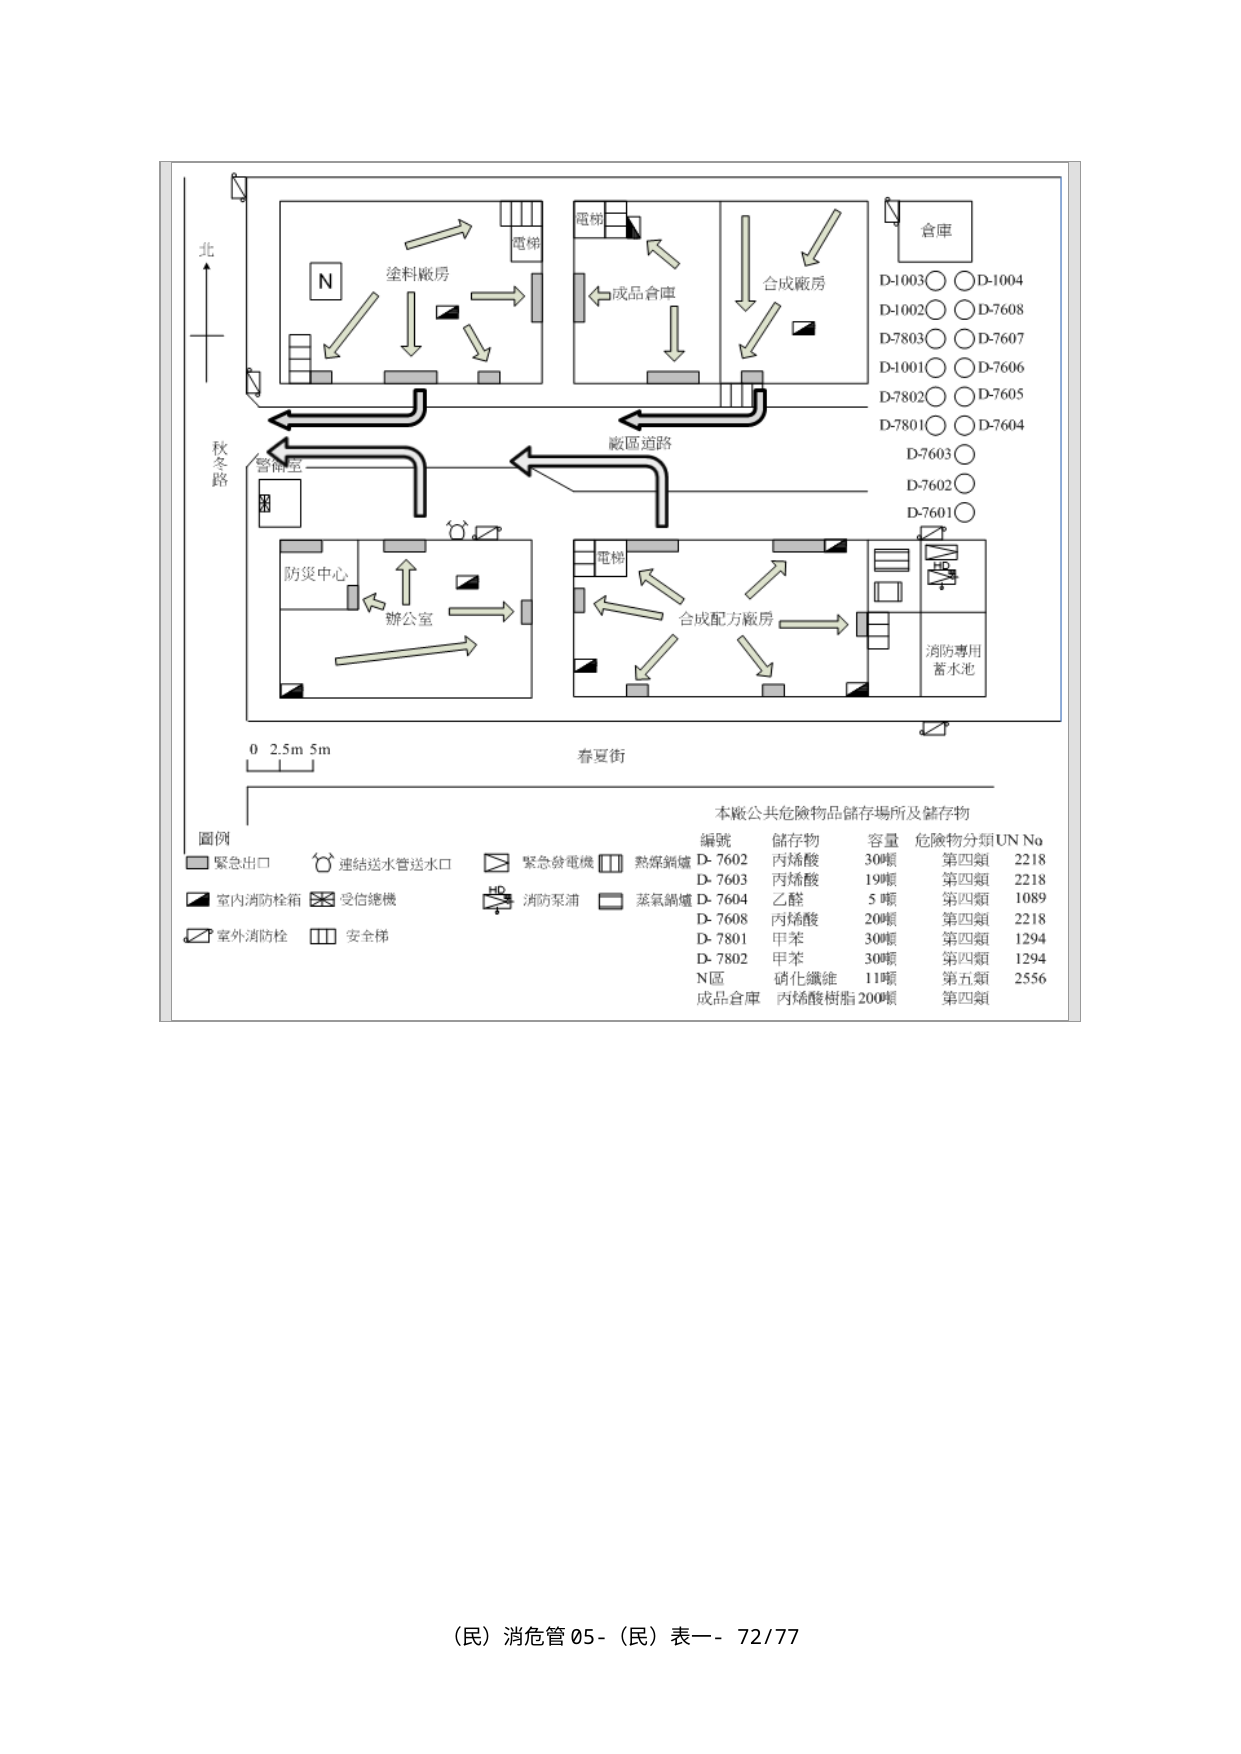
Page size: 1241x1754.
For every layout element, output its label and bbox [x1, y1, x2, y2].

picture [180, 170, 1067, 1013]
table_header [172, 163, 1068, 1020]
table_header [161, 162, 171, 1021]
table_header [1069, 162, 1080, 1021]
